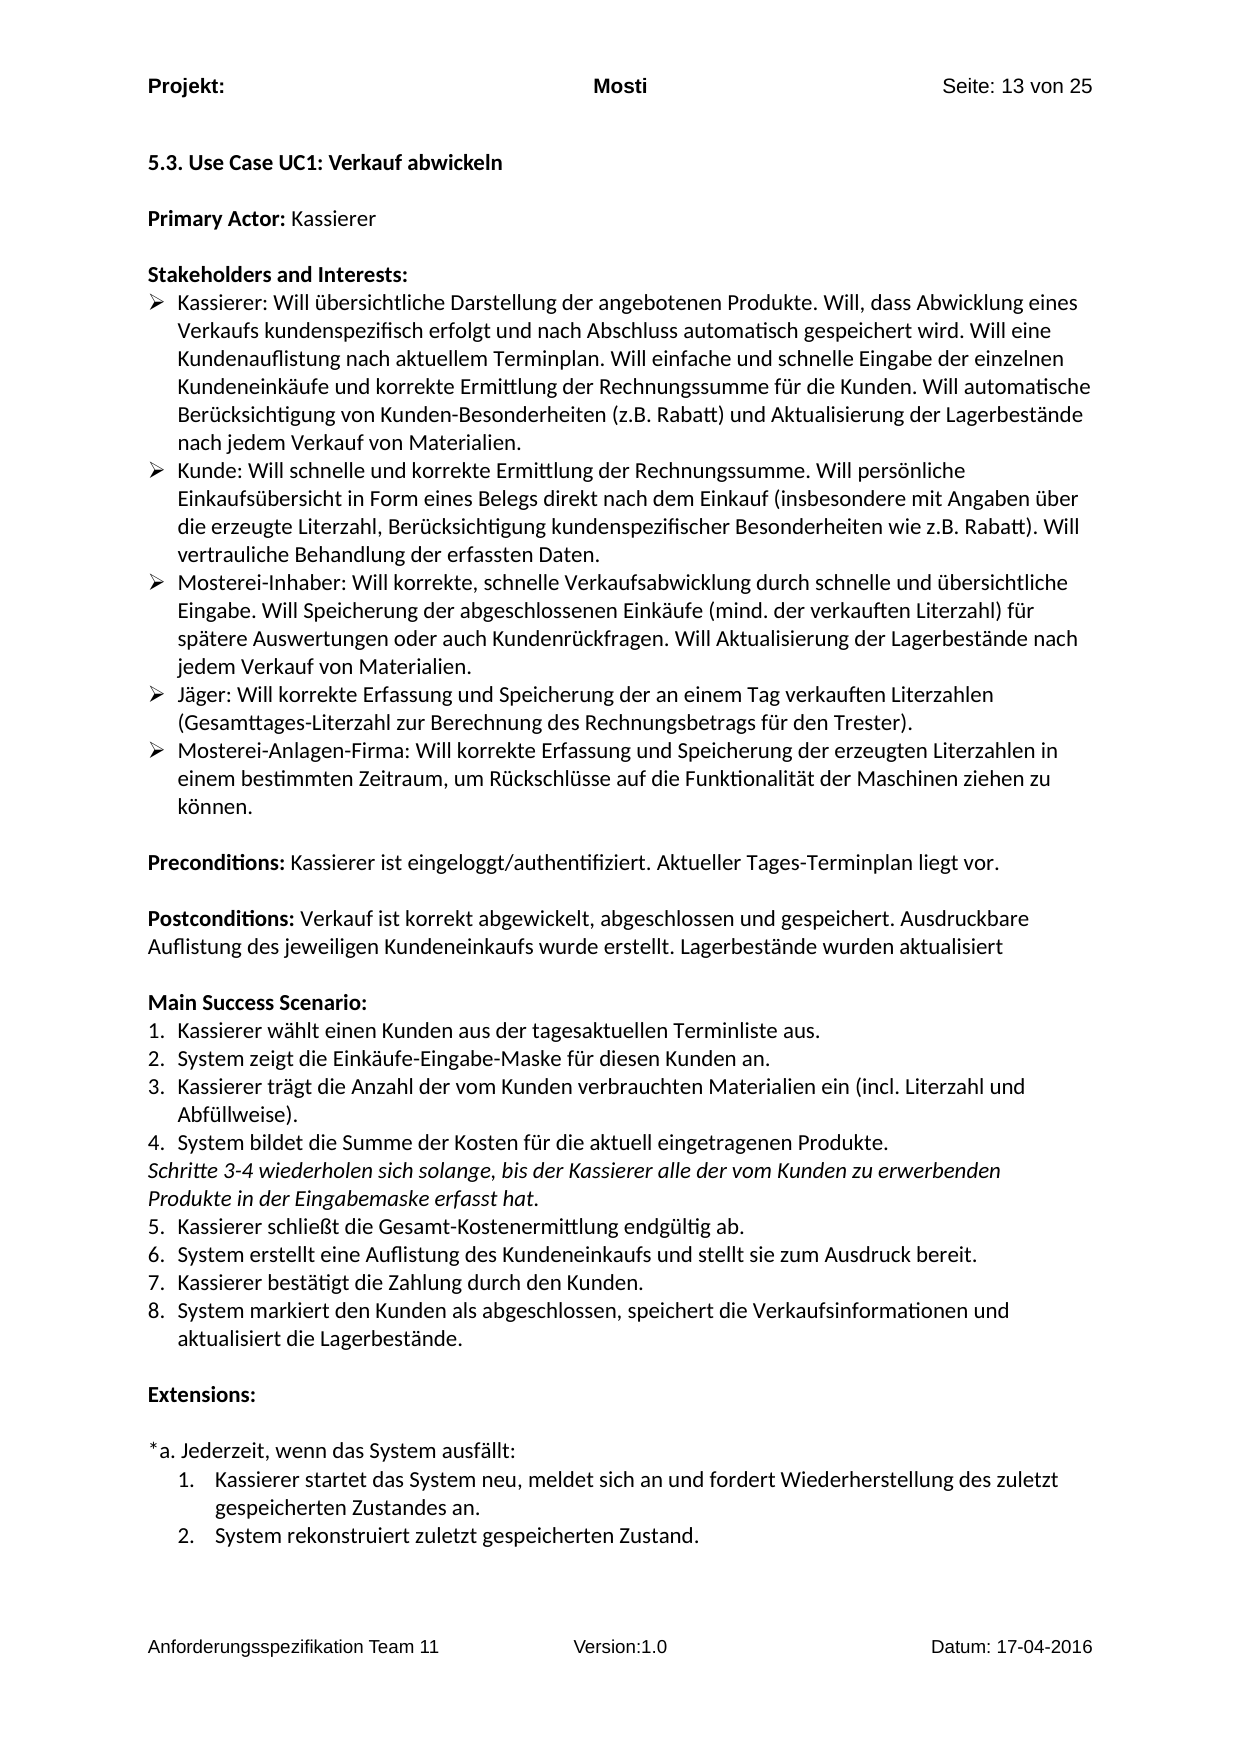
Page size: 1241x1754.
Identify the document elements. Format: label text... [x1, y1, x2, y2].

text Primary Actor: Kassierer [148, 204, 1092, 232]
list System markiert den Kunden als abgeschlossen, speichert die Verkaufsinformationen und aktualisiert die Lagerbestände. [148, 1297, 1092, 1353]
list System bildet die Summe der Kosten für die aktuell eingetragenen Produkte. [148, 1128, 1092, 1156]
text Postconditions: Verkauf ist korrekt abgewickelt, abgeschlossen und gespeichert. Ausdruckbare Auflistung des jeweiligen Kundeneinkaufs wurde erstellt. Lagerbestände wurden aktualisiert [148, 904, 1092, 960]
list System erstellt eine Auflistung des Kundeneinkaufs und stellt sie zum Ausdruck bereit. [148, 1241, 1092, 1268]
subtitle 5.3. Use Case UC1: Verkauf abwickeln [148, 148, 1092, 176]
list Kassierer: Will übersichtliche Darstellung der angebotenen Produkte. Will, dass Abwicklung eines Verkaufs kundenspezifisch erfolgt und nach Abschluss automatisch gespeichert wird. Will eine Kundenauflistung nach aktuellem Terminplan. Will einfache und schnelle Eingabe der einzelnen Kundeneinkäufe und korrekte Ermittlung der Rechnungssumme für die Kunden. Will automatische Berücksichtigung von Kunden-Besonderheiten (z.B. Rabatt) und Aktualisierung der Lagerbestände nach jedem Verkauf von Materialien. [148, 288, 1092, 456]
text Stakeholders and Interests: [148, 260, 1092, 288]
list Kunde: Will schnelle und korrekte Ermittlung der Rechnungssumme. Will persönliche Einkaufsübersicht in Form eines Belegs direkt nach dem Einkauf (insbesondere mit Angaben über die erzeugte Literzahl, Berücksichtigung kundenspezifischer Besonderheiten wie z.B. Rabatt). Will vertrauliche Behandlung der erfassten Daten. [148, 456, 1092, 568]
list Mosterei-Anlagen-Firma: Will korrekte Erfassung und Speicherung der erzeugten Literzahlen in einem bestimmten Zeitraum, um Rückschlüsse auf die Funktionalität der Maschinen ziehen zu können. [148, 736, 1092, 820]
list Mosterei-Inhaber: Will korrekte, schnelle Verkaufsabwicklung durch schnelle und übersichtliche Eingabe. Will Speicherung der abgeschlossenen Einkäufe (mind. der verkauften Literzahl) für spätere Auswertungen oder auch Kundenrückfragen. Will Aktualisierung der Lagerbestände nach jedem Verkauf von Materialien. [148, 568, 1092, 680]
text Extensions: [148, 1381, 1092, 1409]
text Main Success Scenario: [148, 988, 1092, 1016]
text Schritte 3-4 wiederholen sich solange, bis der Kassierer alle der vom Kunden zu erwerbenden Produkte in der Eingabemaske erfasst hat. [148, 1156, 1092, 1212]
text Preconditions: Kassierer ist eingeloggt/authentifiziert. Aktueller Tages-Terminplan liegt vor. [148, 848, 1092, 876]
list Jäger: Will korrekte Erfassung und Speicherung der an einem Tag verkauften Literzahlen (Gesamttages-Literzahl zur Berechnung des Rechnungsbetrags für den Trester). [148, 680, 1092, 736]
list System rekonstruiert zuletzt gespeicherten Zustand. [177, 1521, 1092, 1549]
text *a. Jederzeit, wenn das System ausfällt: [148, 1437, 1092, 1465]
list Kassierer schließt die Gesamt-Kostenermittlung endgültig ab. [148, 1212, 1092, 1241]
list Kassierer bestätigt die Zahlung durch den Kunden. [148, 1268, 1092, 1297]
list Kassierer startet das System neu, meldet sich an und fordert Wiederherstellung des zuletzt gespeicherten Zustandes an. [177, 1465, 1092, 1521]
list Kassierer trägt die Anzahl der vom Kunden verbrauchten Materialien ein (incl. Literzahl und Abfüllweise). [148, 1072, 1092, 1128]
list System zeigt die Einkäufe-Eingabe-Maske für diesen Kunden an. [148, 1044, 1092, 1072]
list Kassierer wählt einen Kunden aus der tagesaktuellen Terminliste aus. [148, 1016, 1092, 1044]
